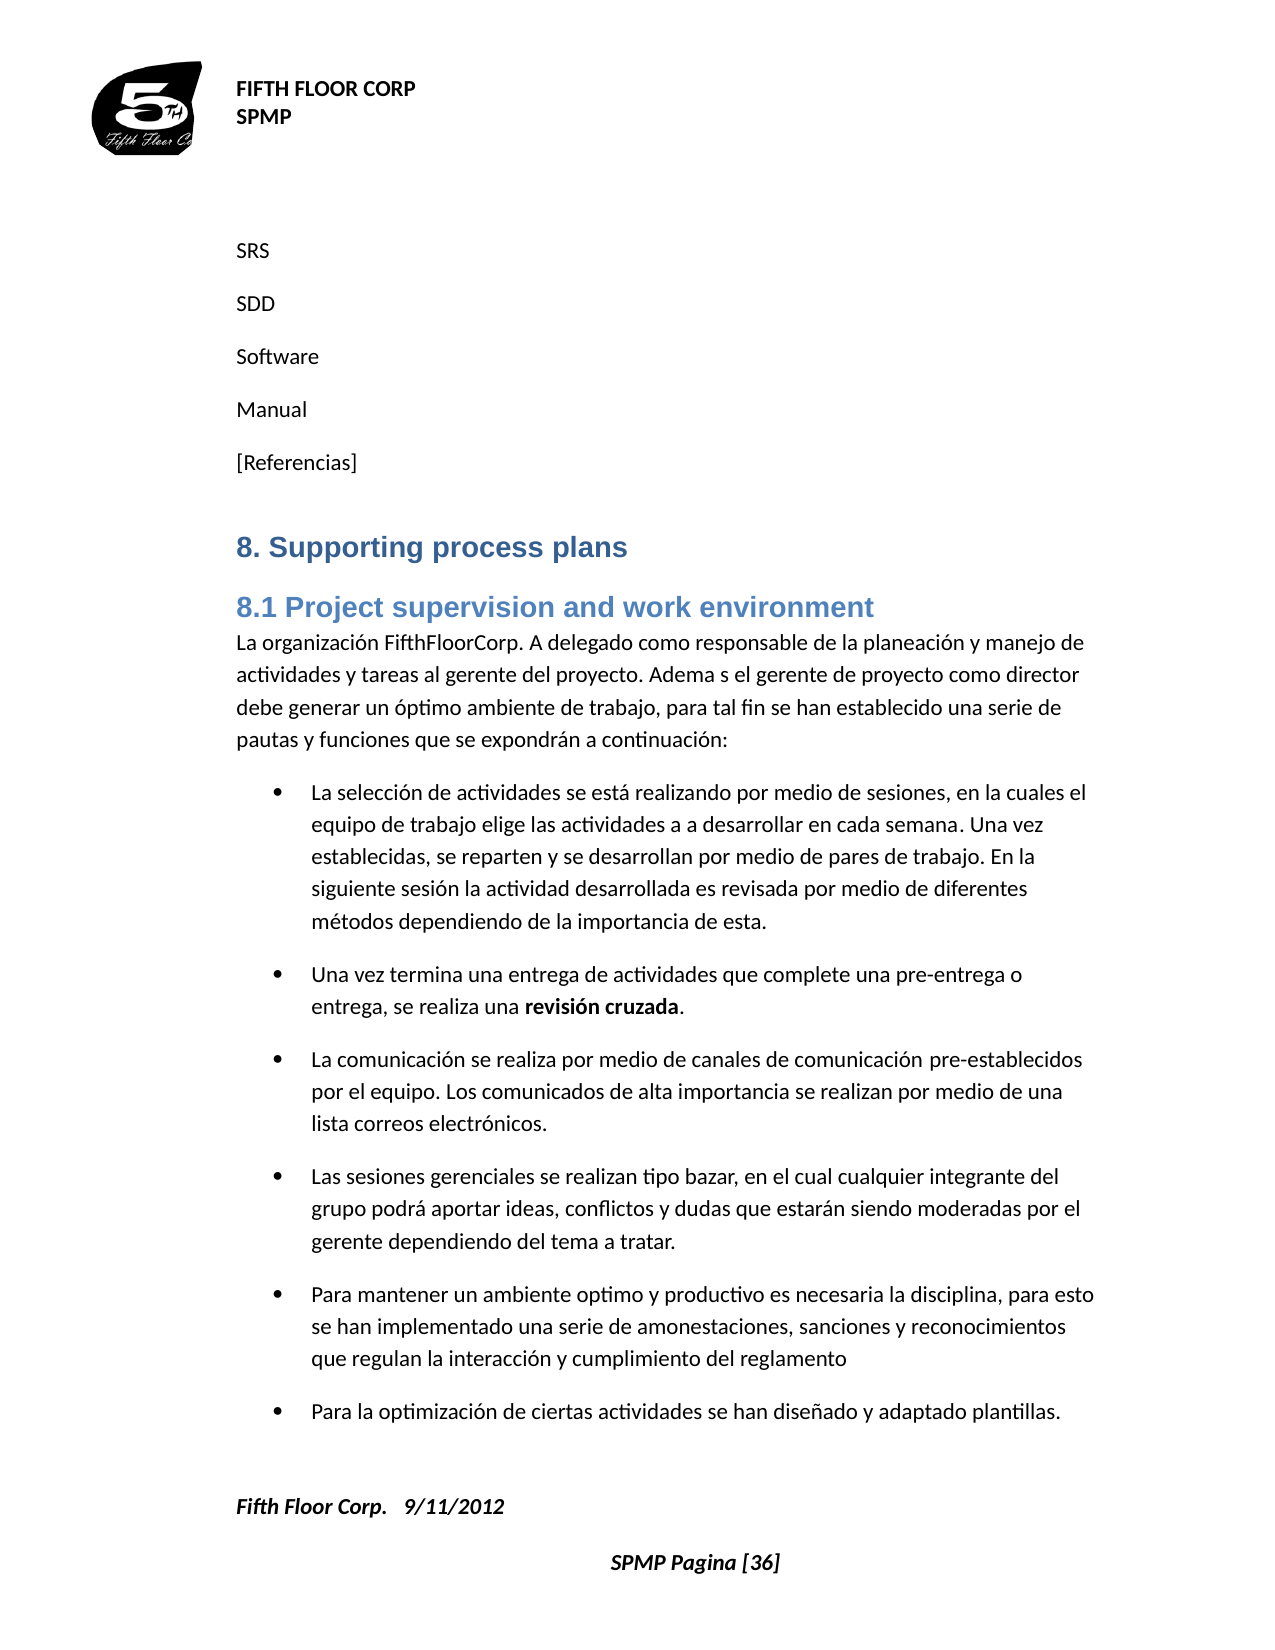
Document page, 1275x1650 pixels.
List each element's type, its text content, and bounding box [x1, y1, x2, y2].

list Para mantener un ambiente optimo y productivo es necesaria la disciplina, para esto se han implementado una serie de amonestaciones, sanciones y reconocimientos que regulan la interacción y cumplimiento del reglamento [274, 1280, 1098, 1372]
list La comunicación se realiza por medio de canales de comunicación pre-establecidos por el equipo. Los comunicados de alta importancia se realizan por medio de una lista correos electrónicos. [274, 1045, 1098, 1137]
text SRS [236, 236, 1098, 264]
list La selección de actividades se está realizando por medio de sesiones, en la cuales el equipo de trabajo elige las actividades a a desarrollar en cada semana. Una vez establecidas, se reparten y se desarrollan por medio de pares de trabajo. En la siguiente sesión la actividad desarrollada es revisada por medio de diferentes métodos dependiendo de la importancia de esta. [274, 778, 1098, 935]
text SDD [236, 289, 1098, 317]
subtitle 8.1 Project supervision and work environment [236, 590, 1098, 623]
list Las sesiones gerenciales se realizan tipo bazar, en el cual cualquier integrante del grupo podrá aportar ideas, conflictos y dudas que estarán siendo moderadas por el gerente dependiendo del tema a tratar. [274, 1162, 1098, 1255]
text Manual [236, 395, 1098, 423]
text [Referencias] [236, 448, 1098, 476]
list Para la optimización de ciertas actividades se han diseñado y adaptado plantillas. [274, 1397, 1098, 1425]
text La organización FifthFloorCorp. A delegado como responsable de la planeación y manejo de actividades y tareas al gerente del proyecto. Adema s el gerente de proyecto como director debe generar un óptimo ambiente de trabajo, para tal fin se han establecido una serie de pautas y funciones que se expondrán a continuación: [236, 628, 1098, 753]
text Software [236, 342, 1098, 370]
list Una vez termina una entrega de actividades que complete una pre-entrega o entrega, se realiza una revisión cruzada. [274, 960, 1098, 1020]
subtitle 8. Supporting process plans [236, 531, 1098, 564]
